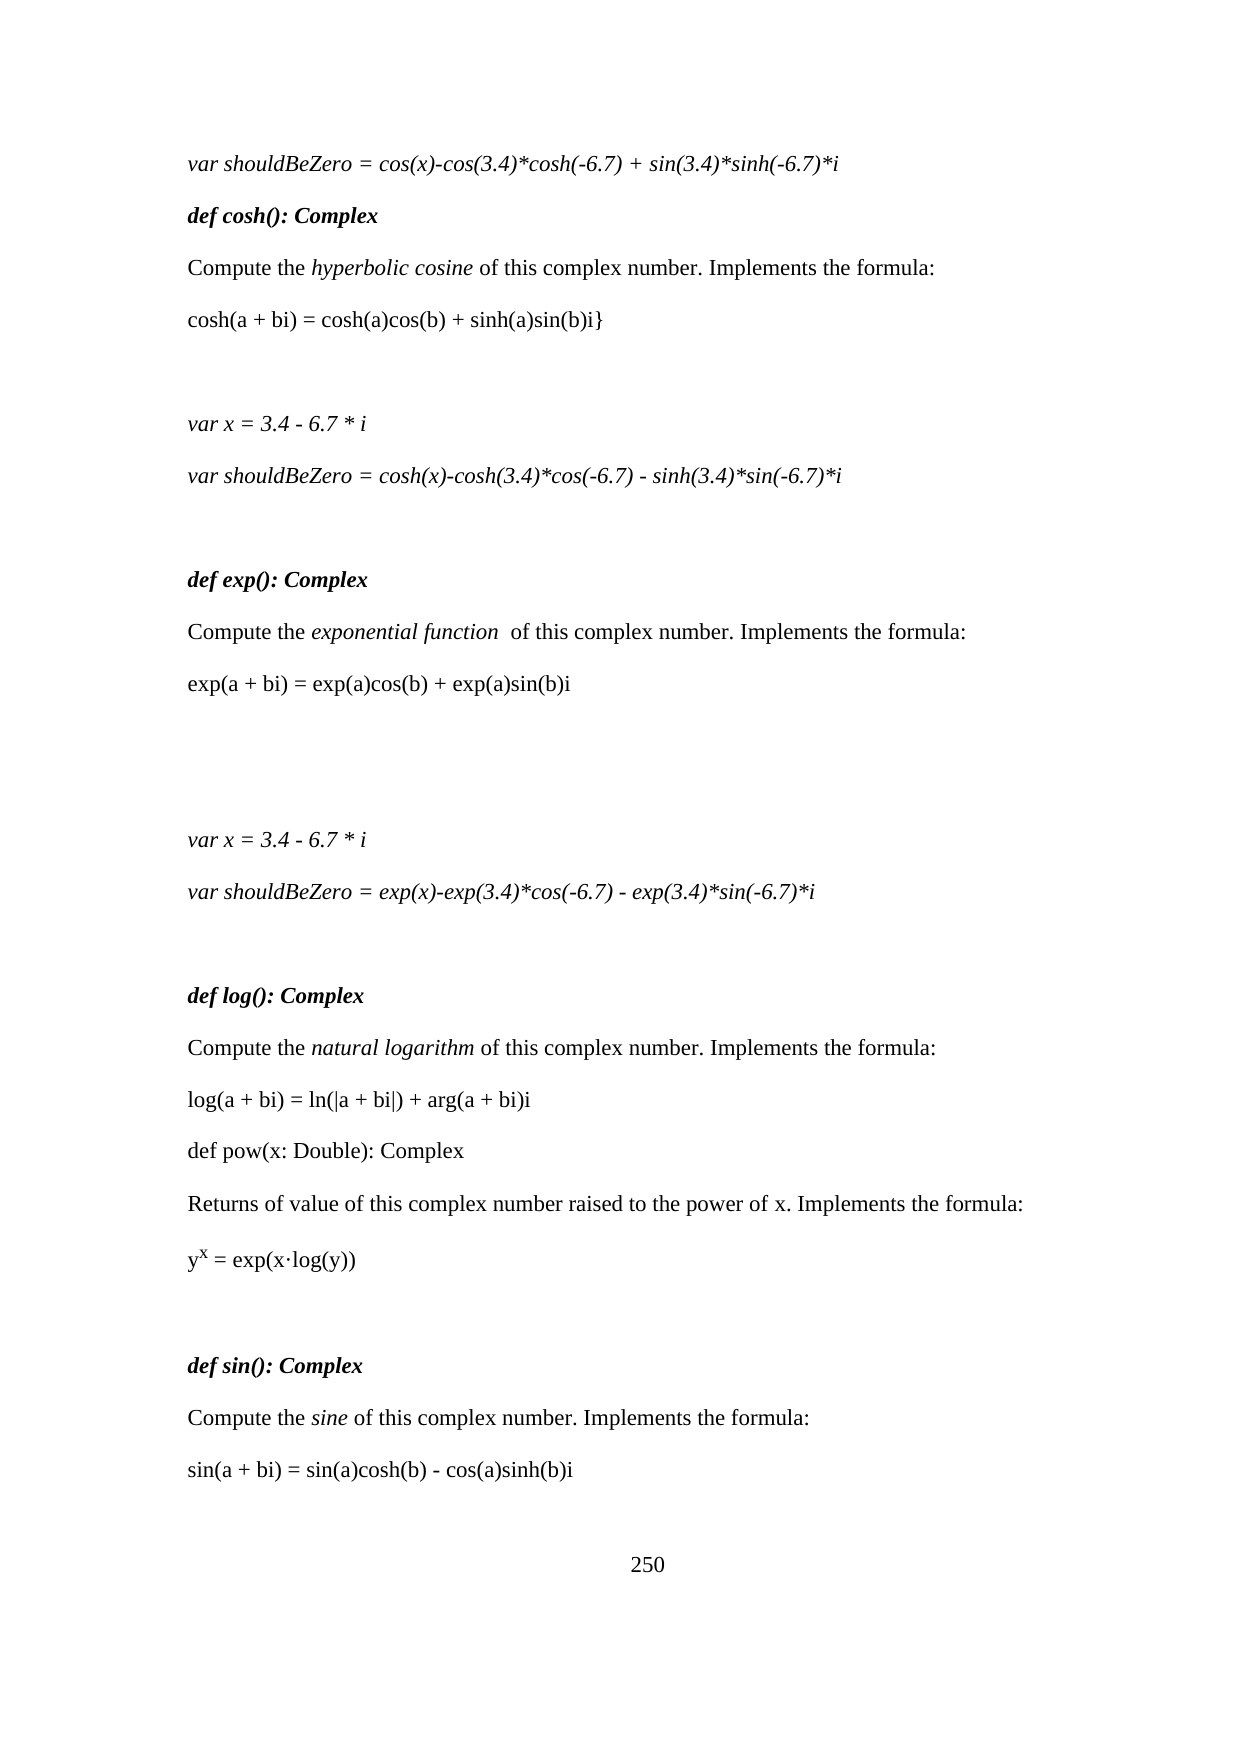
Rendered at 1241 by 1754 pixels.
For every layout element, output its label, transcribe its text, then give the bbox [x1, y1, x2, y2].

text cosh(a + bi) = cosh(a)cos(b) + sinh(a)sin(b)i} [187, 306, 1108, 332]
text var x = 3.4 - 6.7 * i [187, 826, 1108, 852]
text yx = exp(x·log(y)) [187, 1242, 1108, 1272]
text var shouldBeZero = exp(x)-exp(3.4)*cos(-6.7) - exp(3.4)*sin(-6.7)*i [187, 878, 1108, 904]
text sin(a + bi) = sin(a)cosh(b) - cos(a)sinh(b)i [187, 1456, 1108, 1483]
text def sin(): Complex [187, 1352, 1108, 1379]
text Compute the natural logarithm of this complex number. Implements the formula: [187, 1034, 1108, 1060]
text var shouldBeZero = cosh(x)-cosh(3.4)*cos(-6.7) - sinh(3.4)*sin(-6.7)*i [187, 462, 1108, 488]
text def log(): Complex [187, 982, 1108, 1008]
text def exp(): Complex [187, 566, 1108, 592]
text Compute the sine of this complex number. Implements the formula: [187, 1404, 1108, 1431]
text def pow(x: Double): Complex [187, 1138, 1108, 1164]
text var shouldBeZero = cos(x)-cos(3.4)*cosh(-6.7) + sin(3.4)*sinh(-6.7)*i [187, 150, 1108, 176]
text var x = 3.4 - 6.7 * i [187, 410, 1108, 436]
text log(a + bi) = ln(|a + bi|) + arg(a + bi)i [187, 1086, 1108, 1112]
text Compute the exponential function of this complex number. Implements the formula: [187, 618, 1108, 644]
text def cosh(): Complex [187, 202, 1108, 228]
text Compute the hyperbolic cosine of this complex number. Implements the formula: [187, 254, 1108, 280]
text Returns of value of this complex number raised to the power of x. Implements the formula: [187, 1189, 1108, 1216]
text exp(a + bi) = exp(a)cos(b) + exp(a)sin(b)i [187, 670, 1108, 696]
